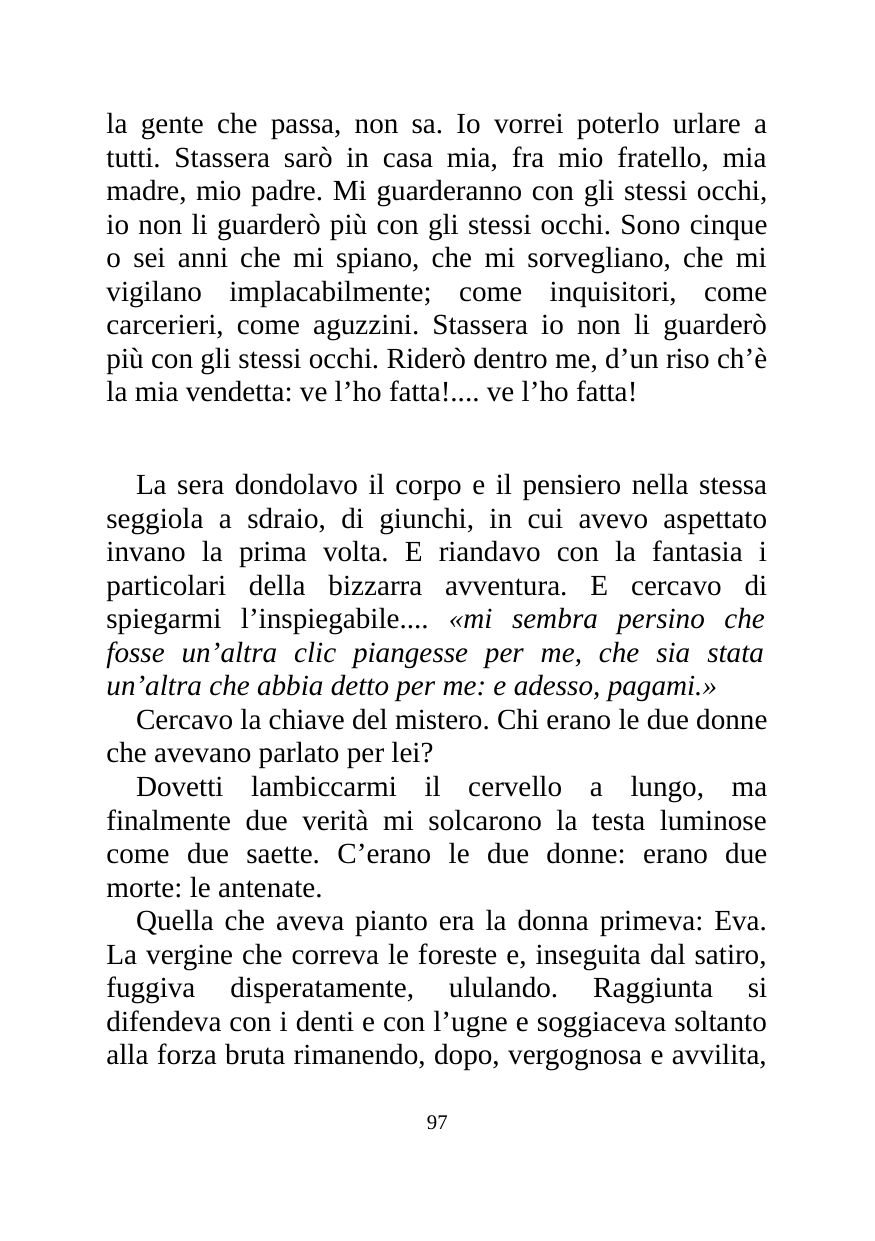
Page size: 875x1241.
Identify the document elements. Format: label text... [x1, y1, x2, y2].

text La sera dondolavo il corpo e il pensiero nella stessa seggiola a sdraio, di giunchi, in cui avevo aspettato invano la prima volta. E riandavo con la fantasia i particolari della bizzarra avventura. E cercavo di spiegarmi l’inspiegabile.... «mi sembra persino che fosse un’altra clic piangesse per me, che sia stata un’altra che abbia detto per me: e adesso, pagami.» [106, 467, 768, 702]
text Quella che aveva pianto era la donna primeva: Eva. La vergine che correva le foreste e, inseguita dal satiro, fuggiva disperatamente, ululando. Raggiunta si difendeva con i denti e con l’ugne e soggiaceva soltanto alla forza bruta rimanendo, dopo, vergognosa e avvilita, [106, 903, 768, 1071]
text Cercavo la chiave del mistero. Chi erano le due donne che avevano parlato per lei? [106, 702, 768, 769]
text la gente che passa, non sa. Io vorrei poterlo urlare a tutti. Stassera sarò in casa mia, fra mio fratello, mia madre, mio padre. Mi guarderanno con gli stessi occhi, io non li guarderò più con gli stessi occhi. Sono cinque o sei anni che mi spiano, che mi sorvegliano, che mi vigilano implacabilmente; come inquisitori, come carcerieri, come aguzzini. Stassera io non li guarderò più con gli stessi occhi. Riderò dentro me, d’un riso ch’è la mia vendetta: ve l’ho fatta!.... ve l’ho fatta! [106, 106, 768, 408]
text Dovetti lambiccarmi il cervello a lungo, ma finalmente due verità mi solcarono la testa luminose come due saette. C’erano le due donne: erano due morte: le antenate. [106, 769, 768, 903]
